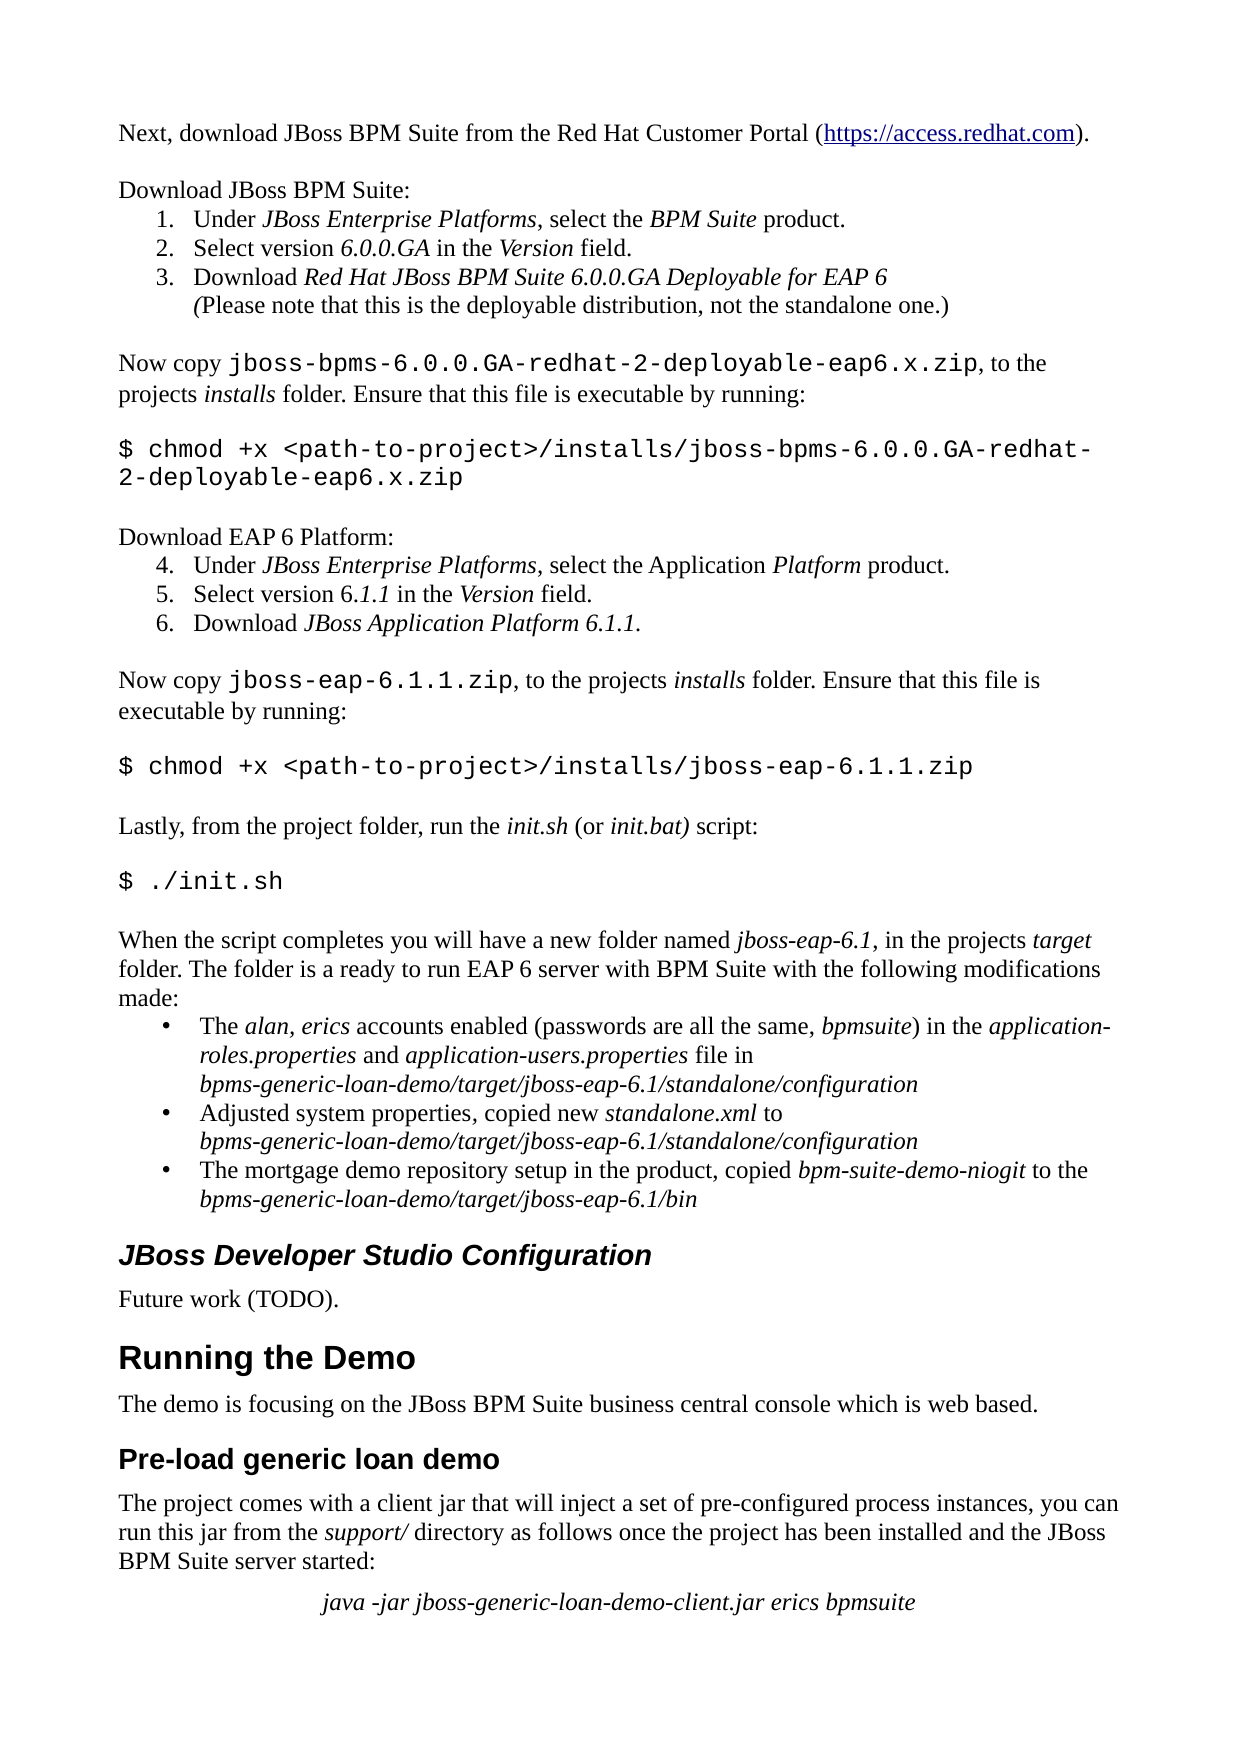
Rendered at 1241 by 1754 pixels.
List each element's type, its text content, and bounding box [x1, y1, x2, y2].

subtitle JBoss Developer Studio Configuration [118, 1238, 1122, 1271]
list Select version 6.0.0.GA in the Version field. [156, 233, 1122, 262]
list Download Red Hat JBoss BPM Suite 6.0.0.GA Deployable for EAP 6 (Please note that this is the deployable distribution, not the standalone one.) [156, 262, 1122, 319]
text java -jar jboss-generic-loan-demo-client.jar erics bpmsuite [118, 1587, 1122, 1616]
text When the script completes you will have a new folder named jboss-eap-6.1, in the projects target folder. The folder is a ready to run EAP 6 server with BPM Suite with the following modifications made: [118, 925, 1122, 1011]
list Select version 6.1.1 in the Version field. [156, 579, 1122, 608]
list Adjusted system properties, copied new standalone.xml to bpms-generic-loan-demo/target/jboss-eap-6.1/standalone/configuration [162, 1098, 1122, 1155]
list Download JBoss Application Platform 6.1.1. [156, 608, 1122, 637]
text The demo is focusing on the JBoss BPM Suite business central console which is web based. [118, 1389, 1122, 1417]
text Download JBoss BPM Suite: [118, 147, 1122, 204]
text $ chmod +x <path-to-project>/installs/jboss-bpms-6.0.0.GA-redhat-2-deployable-eap6.x.zip [118, 436, 1122, 493]
text The project comes with a client jar that will inject a set of pre-configured process instances, you can run this jar from the support/ directory as follows once the project has been installed and the JBoss BPM Suite server started: [118, 1488, 1122, 1575]
text Lastly, from the project folder, run the init.sh (or init.bat) script: [118, 811, 1122, 840]
text Next, download JBoss BPM Suite from the Red Hat Customer Portal (https://access.redhat.com). [118, 118, 1122, 147]
subtitle Pre-load generic loan demo [118, 1442, 1122, 1476]
list The alan, erics accounts enabled (passwords are all the same, bpmsuite) in the application-roles.properties and application-users.properties file in bpms-generic-loan-demo/target/jboss-eap-6.1/standalone/configuration [162, 1011, 1122, 1098]
text Download EAP 6 Platform: [118, 522, 1122, 551]
list The mortgage demo repository setup in the product, copied bpm-suite-demo-niogit to the bpms-generic-loan-demo/target/jboss-eap-6.1/bin [162, 1155, 1122, 1213]
text Now copy jboss-bpms-6.0.0.GA-redhat-2-deployable-eap6.x.zip, to the projects installs folder. Ensure that this file is executable by running: [118, 348, 1122, 408]
text $ chmod +x <path-to-project>/installs/jboss-eap-6.1.1.zip [118, 754, 1122, 782]
text Now copy jboss-eap-6.1.1.zip, to the projects installs folder. Ensure that this file is executable by running: [118, 666, 1122, 725]
text Future work (TODO). [118, 1284, 1122, 1312]
list Under JBoss Enterprise Platforms, select the BPM Suite product. [156, 204, 1122, 233]
list Under JBoss Enterprise Platforms, select the Application Platform product. [156, 551, 1122, 579]
text $ ./init.sh [118, 868, 1122, 897]
subtitle Running the Demo [118, 1337, 1122, 1376]
